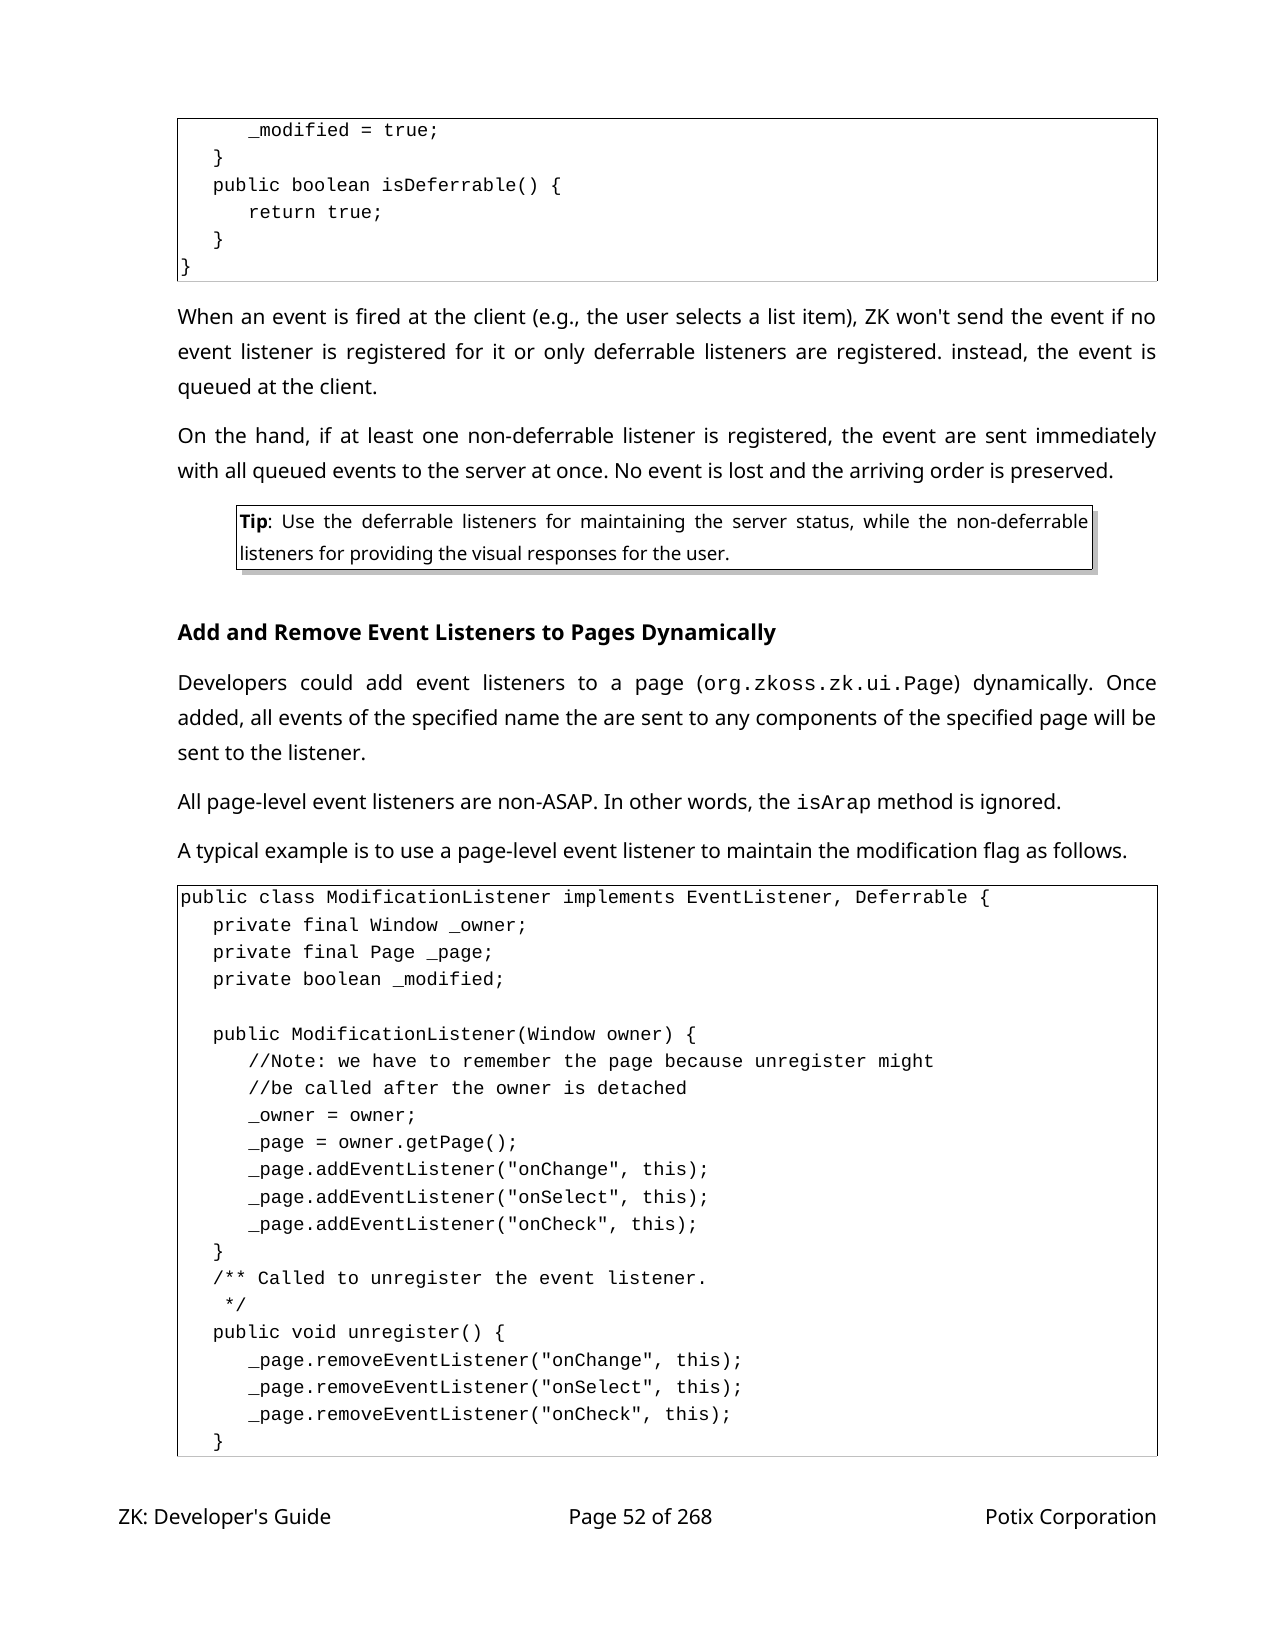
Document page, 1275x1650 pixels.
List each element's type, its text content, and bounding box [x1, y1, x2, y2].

text private boolean _modified; [178, 967, 1157, 991]
text //Note: we have to remember the page because unregister might [178, 1048, 1157, 1073]
text Tip: Use the deferrable listeners for maintaining the server status, while the non-deferrable listeners for providing the visual responses for the user. [237, 506, 1092, 569]
text //be called after the owner is detached [178, 1076, 1157, 1100]
text Developers could add event listeners to a page (org.zkoss.zk.ui.Page) dynamically. Once added, all events of the specified name the are sent to any components of the specified page will be sent to the listener. [177, 668, 1157, 767]
text /** Called to unregister the event listener. [178, 1266, 1157, 1290]
text } [178, 227, 1157, 251]
text All page-level event listeners are non-ASAP. In other words, the isArap method is ignored. [177, 787, 1157, 816]
text } [178, 1239, 1157, 1263]
text private final Window _owner; [178, 913, 1157, 937]
text public class ModificationListener implements EventListener, Deferrable { [178, 886, 1157, 910]
text When an event is fired at the client (e.g., the user selects a list item), ZK won't send the event if no event listener is registered for it or only deferrable listeners are registered. instead, the event is queued at the client. [177, 302, 1157, 401]
text } [178, 1429, 1157, 1456]
text _page.addEventListener("onChange", this); [178, 1157, 1157, 1182]
text A typical example is to use a page-level event listener to maintain the modification flag as follows. [177, 837, 1157, 865]
text _page.removeEventListener("onSelect", this); [178, 1375, 1157, 1399]
text _modified = true; [178, 119, 1157, 142]
text public boolean isDeferrable() { [178, 172, 1157, 197]
text return true; [178, 200, 1157, 224]
text } [178, 145, 1157, 169]
text _page.removeEventListener("onCheck", this); [178, 1402, 1157, 1426]
text _owner = owner; [178, 1103, 1157, 1127]
text _page.addEventListener("onCheck", this); [178, 1212, 1157, 1236]
text public ModificationListener(Window owner) { [178, 1021, 1157, 1046]
text public void unregister() { [178, 1320, 1157, 1345]
text _page = owner.getPage(); [178, 1130, 1157, 1154]
text _page.removeEventListener("onChange", this); [178, 1348, 1157, 1372]
text _page.addEventListener("onSelect", this); [178, 1184, 1157, 1209]
subtitle Add and Remove Event Listeners to Pages Dynamically [177, 617, 1157, 647]
text } [178, 254, 1157, 281]
text private final Page _page; [178, 940, 1157, 964]
text On the hand, if at least one non-deferrable listener is registered, the event are sent immediately with all queued events to the server at once. No event is lost and the arriving order is preserved. [177, 421, 1157, 485]
text */ [178, 1293, 1157, 1317]
